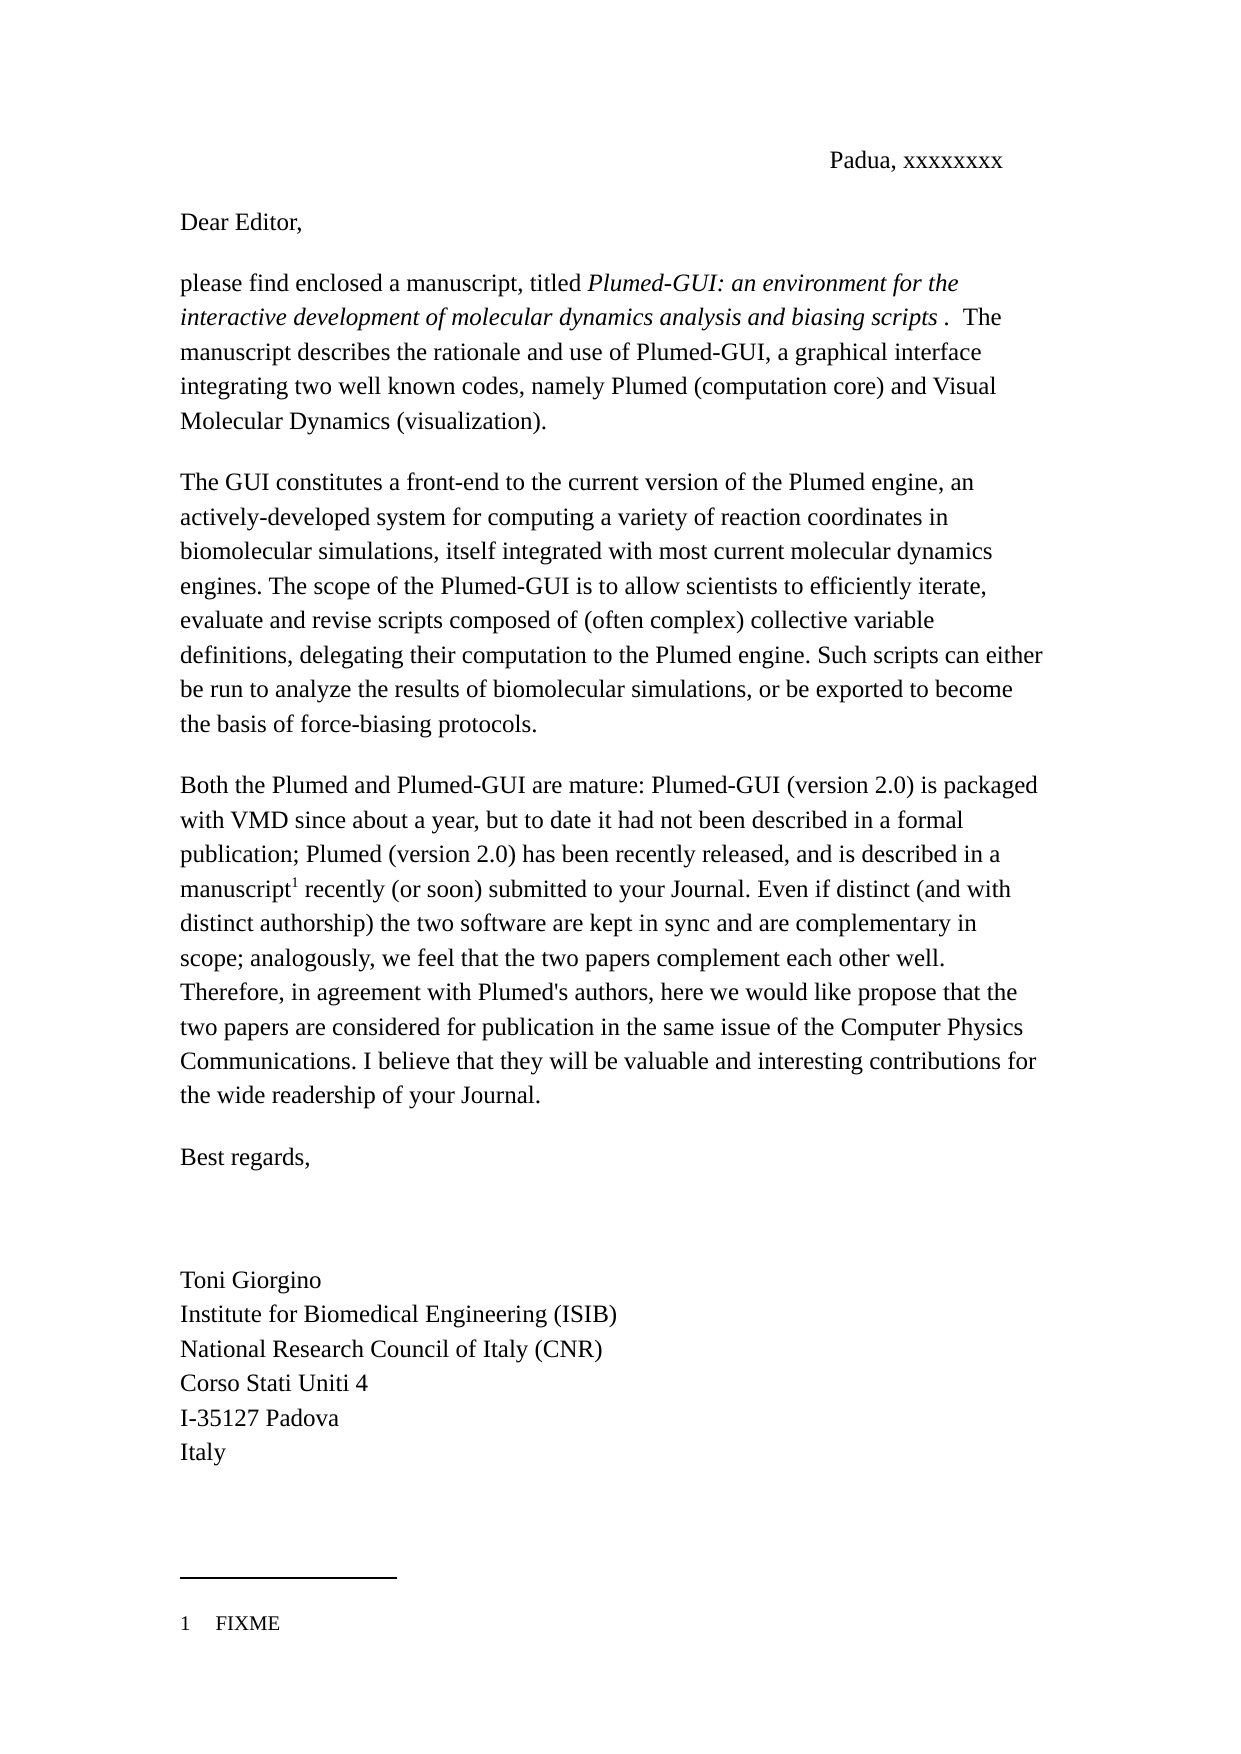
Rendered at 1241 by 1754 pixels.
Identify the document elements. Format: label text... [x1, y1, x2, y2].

text The GUI constitutes a front-end to the current version of the Plumed engine, an actively-developed system for computing a variety of reaction coordinates in biomolecular simulations, itself integrated with most current molecular dynamics engines. The scope of the Plumed-GUI is to allow scientists to efficiently iterate, evaluate and revise scripts composed of (often complex) collective variable definitions, delegating their computation to the Plumed engine. Such scripts can either be run to analyze the results of biomolecular simulations, or be exported to become the basis of force-biasing protocols. [180, 467, 1046, 737]
text Dear Editor, [180, 207, 1046, 235]
text Both the Plumed and Plumed-GUI are mature: Plumed-GUI (version 2.0) is packaged with VMD since about a year, but to date it had not been described in a formal publication; Plumed (version 2.0) has been recently released, and is described in a manuscript recently (or soon) submitted to your Journal. Even if distinct (and with distinct authorship) the two software are kept in sync and are complementary in scope; analogously, we feel that the two papers complement each other well. Therefore, in agreement with Plumed's authors, here we would like propose that the two papers are considered for publication in the same issue of the Computer Physics Communications. I believe that they will be valuable and interesting contributions for the wide readership of your Journal. [180, 770, 1046, 1109]
text Padua, xxxxxxxx [180, 145, 1046, 174]
text please find enclosed a manuscript, titled Plumed-GUI: an environment for the interactive development of molecular dynamics analysis and biasing scripts . The manuscript describes the rationale and use of Plumed-GUI, a graphical interface integrating two well known codes, namely Plumed (computation core) and Visual Molecular Dynamics (visualization). [180, 268, 1046, 435]
text Best regards, [180, 1142, 1046, 1171]
text FIXME [180, 1611, 1046, 1635]
text Toni Giorgino Institute for Biomedical Engineering (ISIB) National Research Council of Italy (CNR) Corso Stati Uniti 4 I-35127 Padova Italy [180, 1265, 1046, 1466]
